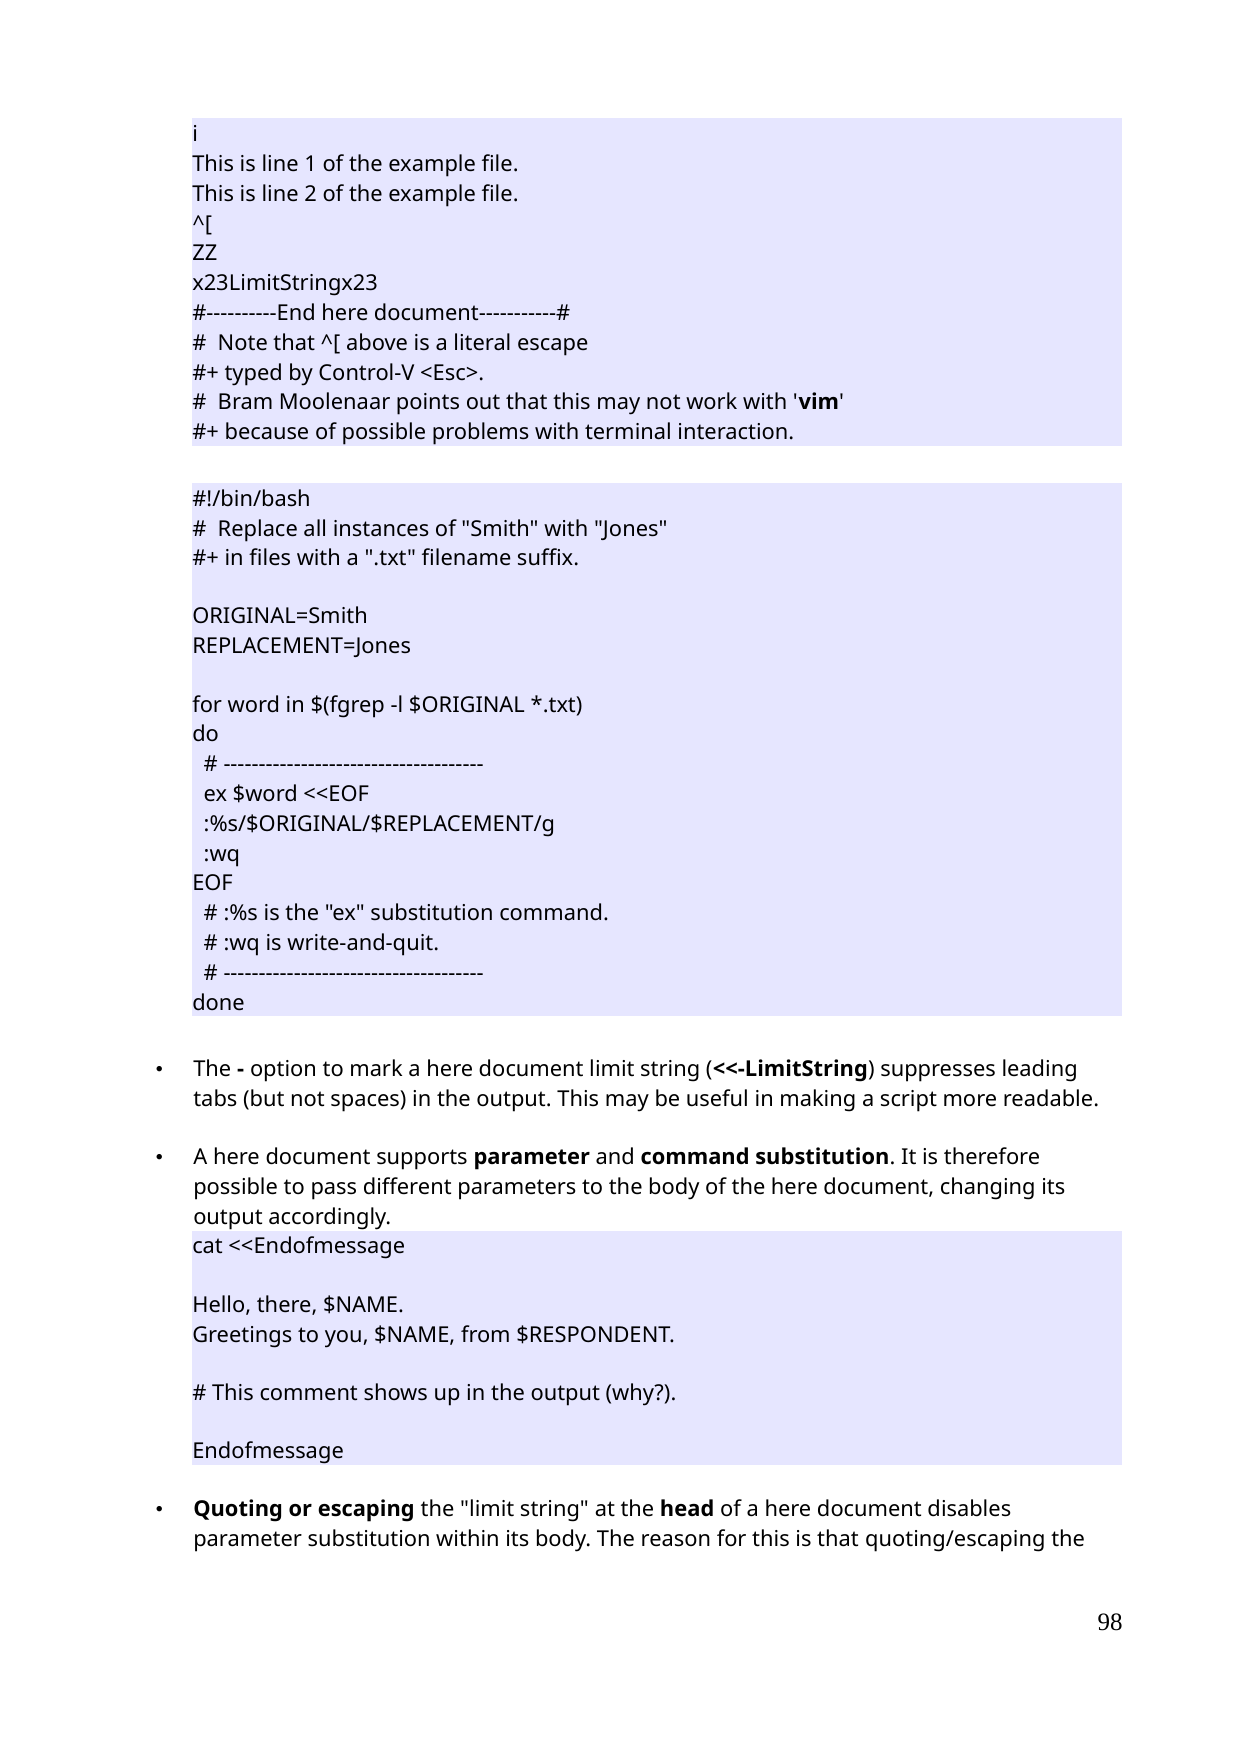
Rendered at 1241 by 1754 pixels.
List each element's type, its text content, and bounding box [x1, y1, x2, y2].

list Quoting or escaping the "limit string" at the head of a here document disables parameter substitution within its body. The reason for this is that quoting/escaping the [156, 1493, 1122, 1553]
list A here document supports parameter and command substitution. It is therefore possible to pass different parameters to the body of the here document, changing its output accordingly. [156, 1141, 1122, 1231]
list #!/bin/bash [192, 483, 1122, 512]
list :wq [192, 837, 1122, 867]
list ex $word <<EOF [192, 778, 1122, 808]
list Greetings to you, $NAME, from $RESPONDENT. [192, 1318, 1122, 1348]
list # ------------------------------------- [192, 957, 1122, 986]
list This is line 2 of the example file. [192, 178, 1122, 207]
list for word in $(fgrep -l $ORIGINAL *.txt) [192, 688, 1122, 718]
list This is line 1 of the example file. [192, 148, 1122, 178]
list # ------------------------------------- [192, 748, 1122, 778]
list # Note that ^[ above is a literal escape [192, 327, 1122, 356]
list #+ in files with a ".txt" filename suffix. [192, 542, 1122, 572]
list # :%s is the "ex" substitution command. [192, 897, 1122, 927]
list # Replace all instances of "Smith" with "Jones" [192, 512, 1122, 542]
list # :wq is write-and-quit. [192, 927, 1122, 957]
list The - option to mark a here document limit string (<<-LimitString) suppresses leading tabs (but not spaces) in the output. This may be useful in making a script more readable. [156, 1053, 1122, 1113]
list ZZ [192, 237, 1122, 267]
list # Bram Moolenaar points out that this may not work with 'vim' [192, 386, 1122, 416]
list cat <<Endofmessage [192, 1231, 1122, 1260]
list #+ because of possible problems with terminal interaction. [192, 416, 1122, 446]
list ^[ [192, 207, 1122, 237]
list :%s/$ORIGINAL/$REPLACEMENT/g [192, 808, 1122, 837]
list do [192, 718, 1122, 748]
list ORIGINAL=Smith [192, 601, 1122, 630]
list x23LimitStringx23 [192, 267, 1122, 297]
list done [192, 986, 1122, 1016]
list i [192, 118, 1122, 148]
list REPLACEMENT=Jones [192, 630, 1122, 660]
list #+ typed by Control-V <Esc>. [192, 356, 1122, 386]
list # This comment shows up in the output (why?). [192, 1377, 1122, 1407]
list Endofmessage [192, 1435, 1122, 1465]
list EOF [192, 867, 1122, 897]
list #----------End here document-----------# [192, 297, 1122, 327]
list Hello, there, $NAME. [192, 1289, 1122, 1318]
